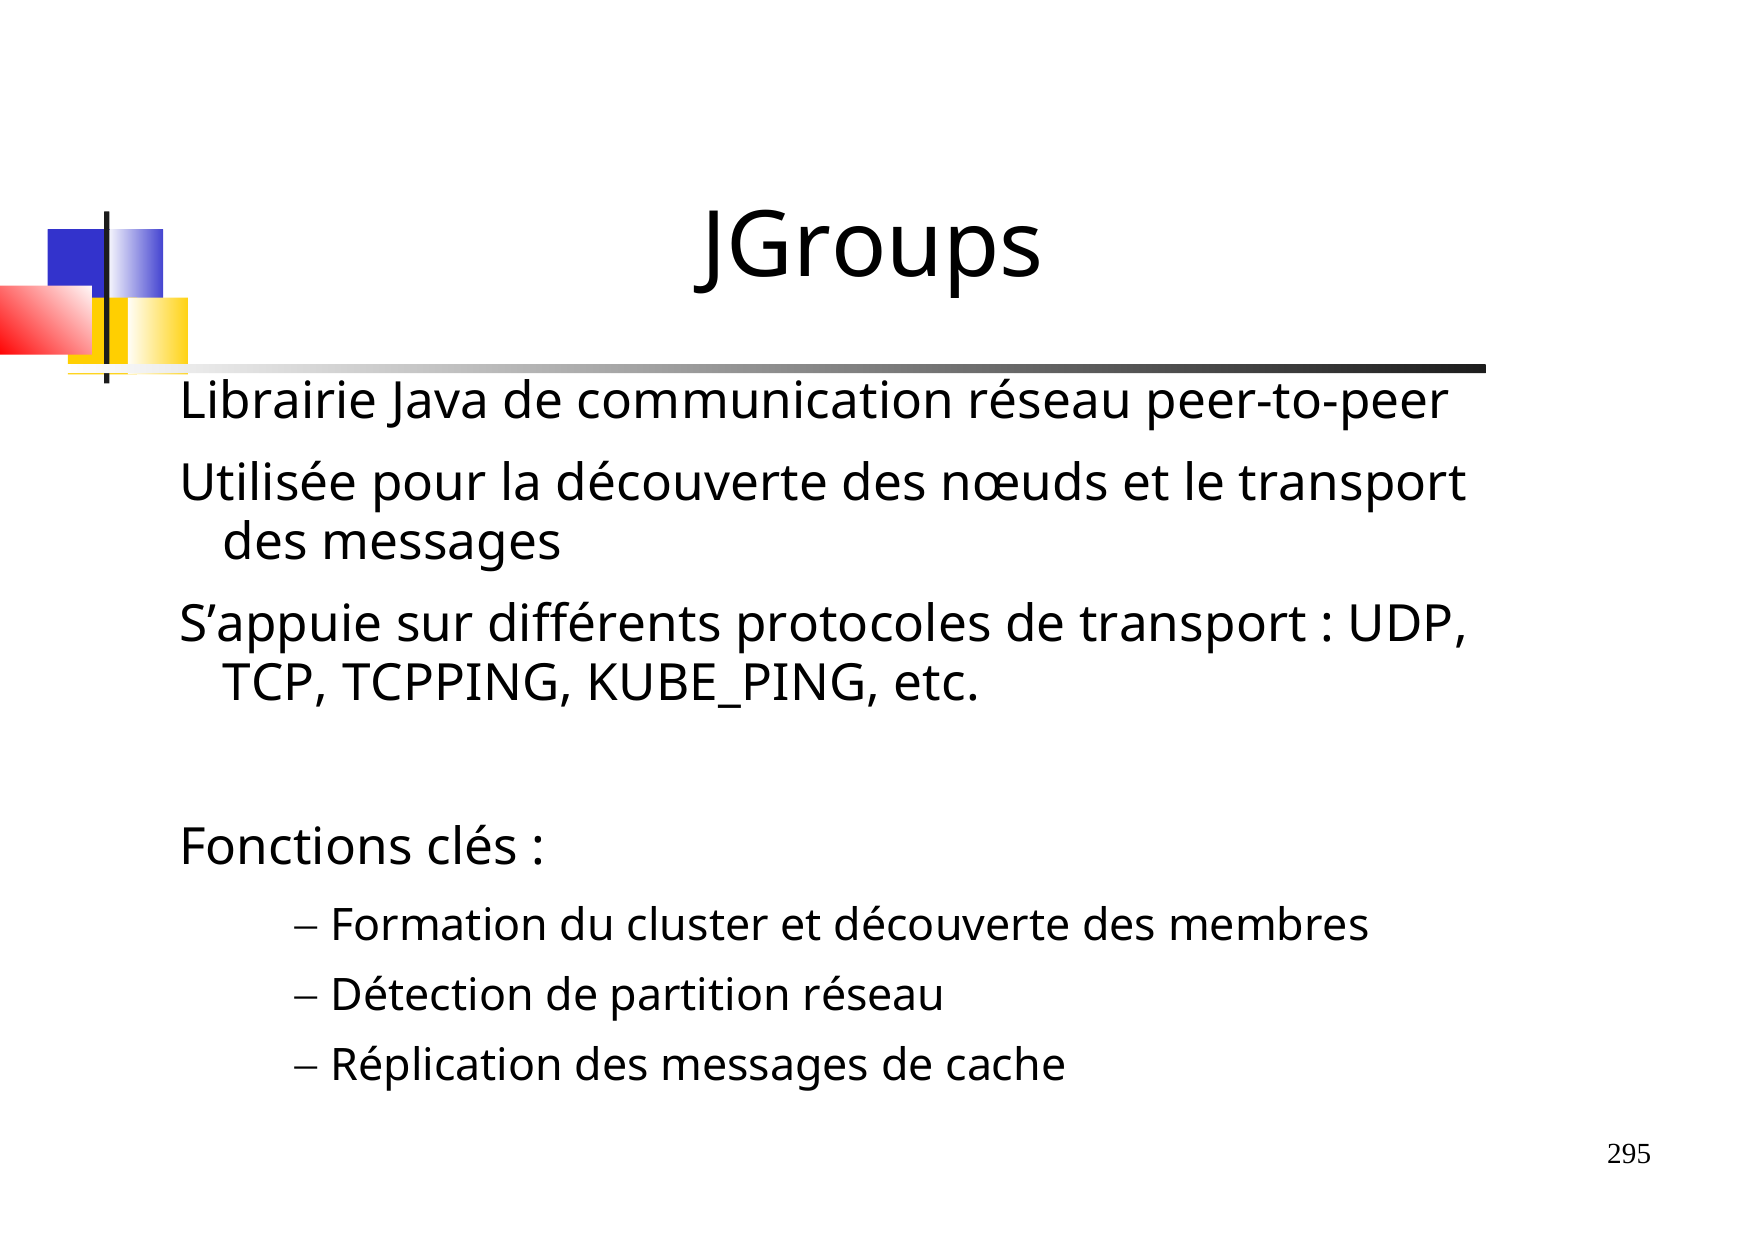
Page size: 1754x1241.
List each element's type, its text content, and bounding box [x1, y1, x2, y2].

title JGroups [179, 139, 1567, 351]
list Librairie Java de communication réseau peer-to-peer Utilisée pour la découverte des nœuds et le transport des messages S’appuie sur différents protocoles de transport : UDP, TCP, TCPPING, KUBE_PING, etc. Fonctions clés : Formation du cluster et découverte des membres Détection de partition réseau Réplication des messages de cache [179, 371, 1567, 1091]
